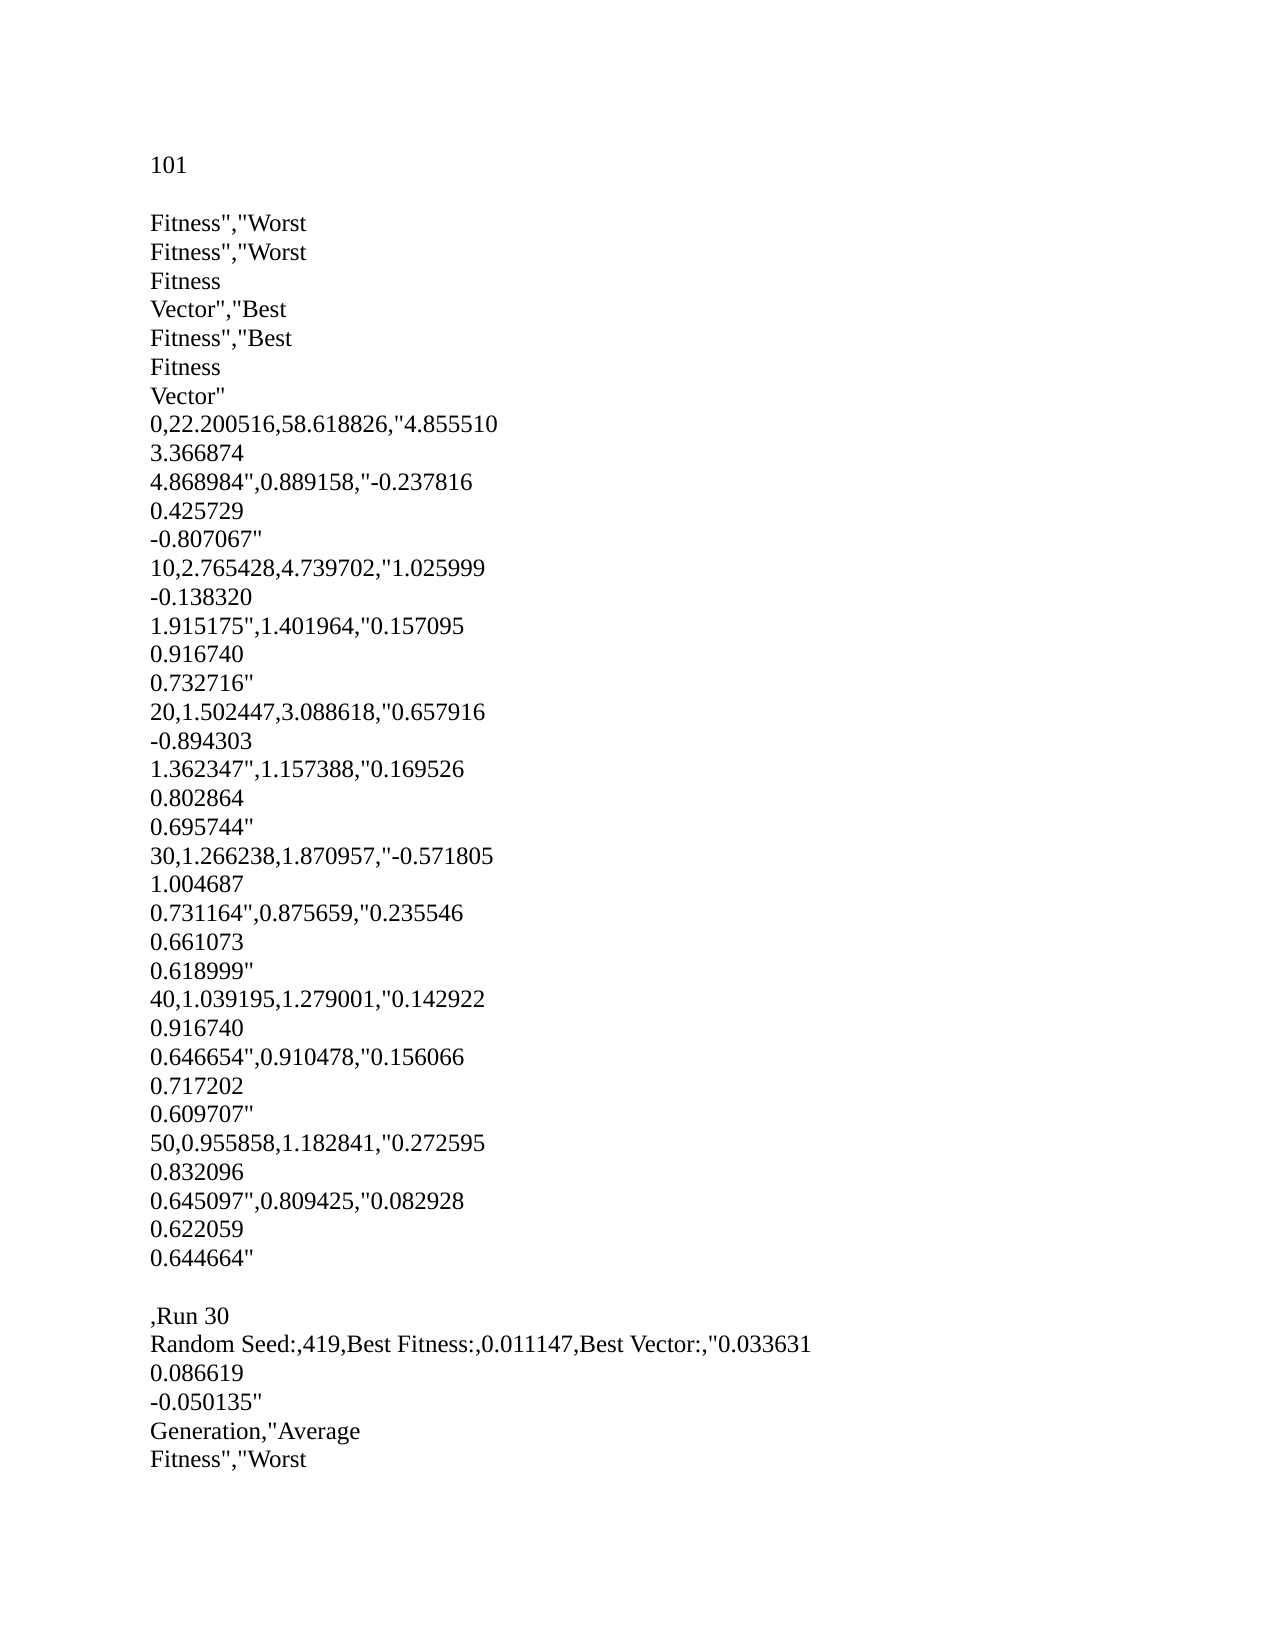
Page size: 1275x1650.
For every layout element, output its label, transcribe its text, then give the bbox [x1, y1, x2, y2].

text Fitness","Best [150, 323, 1125, 352]
text 0,22.200516,58.618826,"4.855510 [150, 409, 1125, 438]
text 0.661073 [150, 927, 1125, 956]
text 0.646654",0.910478,"0.156066 [150, 1042, 1125, 1071]
text 0.832096 [150, 1157, 1125, 1186]
text 0.717202 [150, 1071, 1125, 1099]
text 0.916740 [150, 639, 1125, 668]
text 0.644664" [150, 1243, 1125, 1272]
text 20,1.502447,3.088618,"0.657916 [150, 697, 1125, 726]
text -0.807067" [150, 524, 1125, 553]
text 0.425729 [150, 496, 1125, 524]
text 0.645097",0.809425,"0.082928 [150, 1186, 1125, 1214]
text 0.609707" [150, 1099, 1125, 1128]
text 0.695744" [150, 812, 1125, 841]
text 0.916740 [150, 1013, 1125, 1042]
text Fitness [150, 352, 1125, 381]
text -0.050135" [150, 1387, 1125, 1416]
text Vector" [150, 381, 1125, 409]
text Fitness","Worst [150, 1444, 1125, 1473]
text ,Run 30 [150, 1301, 1125, 1329]
text 10,2.765428,4.739702,"1.025999 [150, 553, 1125, 582]
text 1.915175",1.401964,"0.157095 [150, 611, 1125, 639]
text Fitness","Worst [150, 237, 1125, 266]
text 0.731164",0.875659,"0.235546 [150, 898, 1125, 927]
text Fitness [150, 266, 1125, 294]
text Vector","Best [150, 294, 1125, 323]
text 30,1.266238,1.870957,"-0.571805 [150, 841, 1125, 869]
text Random Seed:,419,Best Fitness:,0.011147,Best Vector:,"0.033631 [150, 1329, 1125, 1358]
text Fitness","Worst [150, 208, 1125, 237]
text 3.366874 [150, 438, 1125, 467]
text 0.802864 [150, 783, 1125, 812]
text 50,0.955858,1.182841,"0.272595 [150, 1128, 1125, 1157]
text 1.362347",1.157388,"0.169526 [150, 754, 1125, 783]
text 0.618999" [150, 956, 1125, 984]
text 0.622059 [150, 1214, 1125, 1243]
text 0.086619 [150, 1358, 1125, 1387]
text -0.138320 [150, 582, 1125, 611]
text 1.004687 [150, 869, 1125, 898]
text 0.732716" [150, 668, 1125, 697]
text -0.894303 [150, 726, 1125, 754]
text Generation,"Average [150, 1416, 1125, 1444]
text 4.868984",0.889158,"-0.237816 [150, 467, 1125, 496]
text 40,1.039195,1.279001,"0.142922 [150, 984, 1125, 1013]
